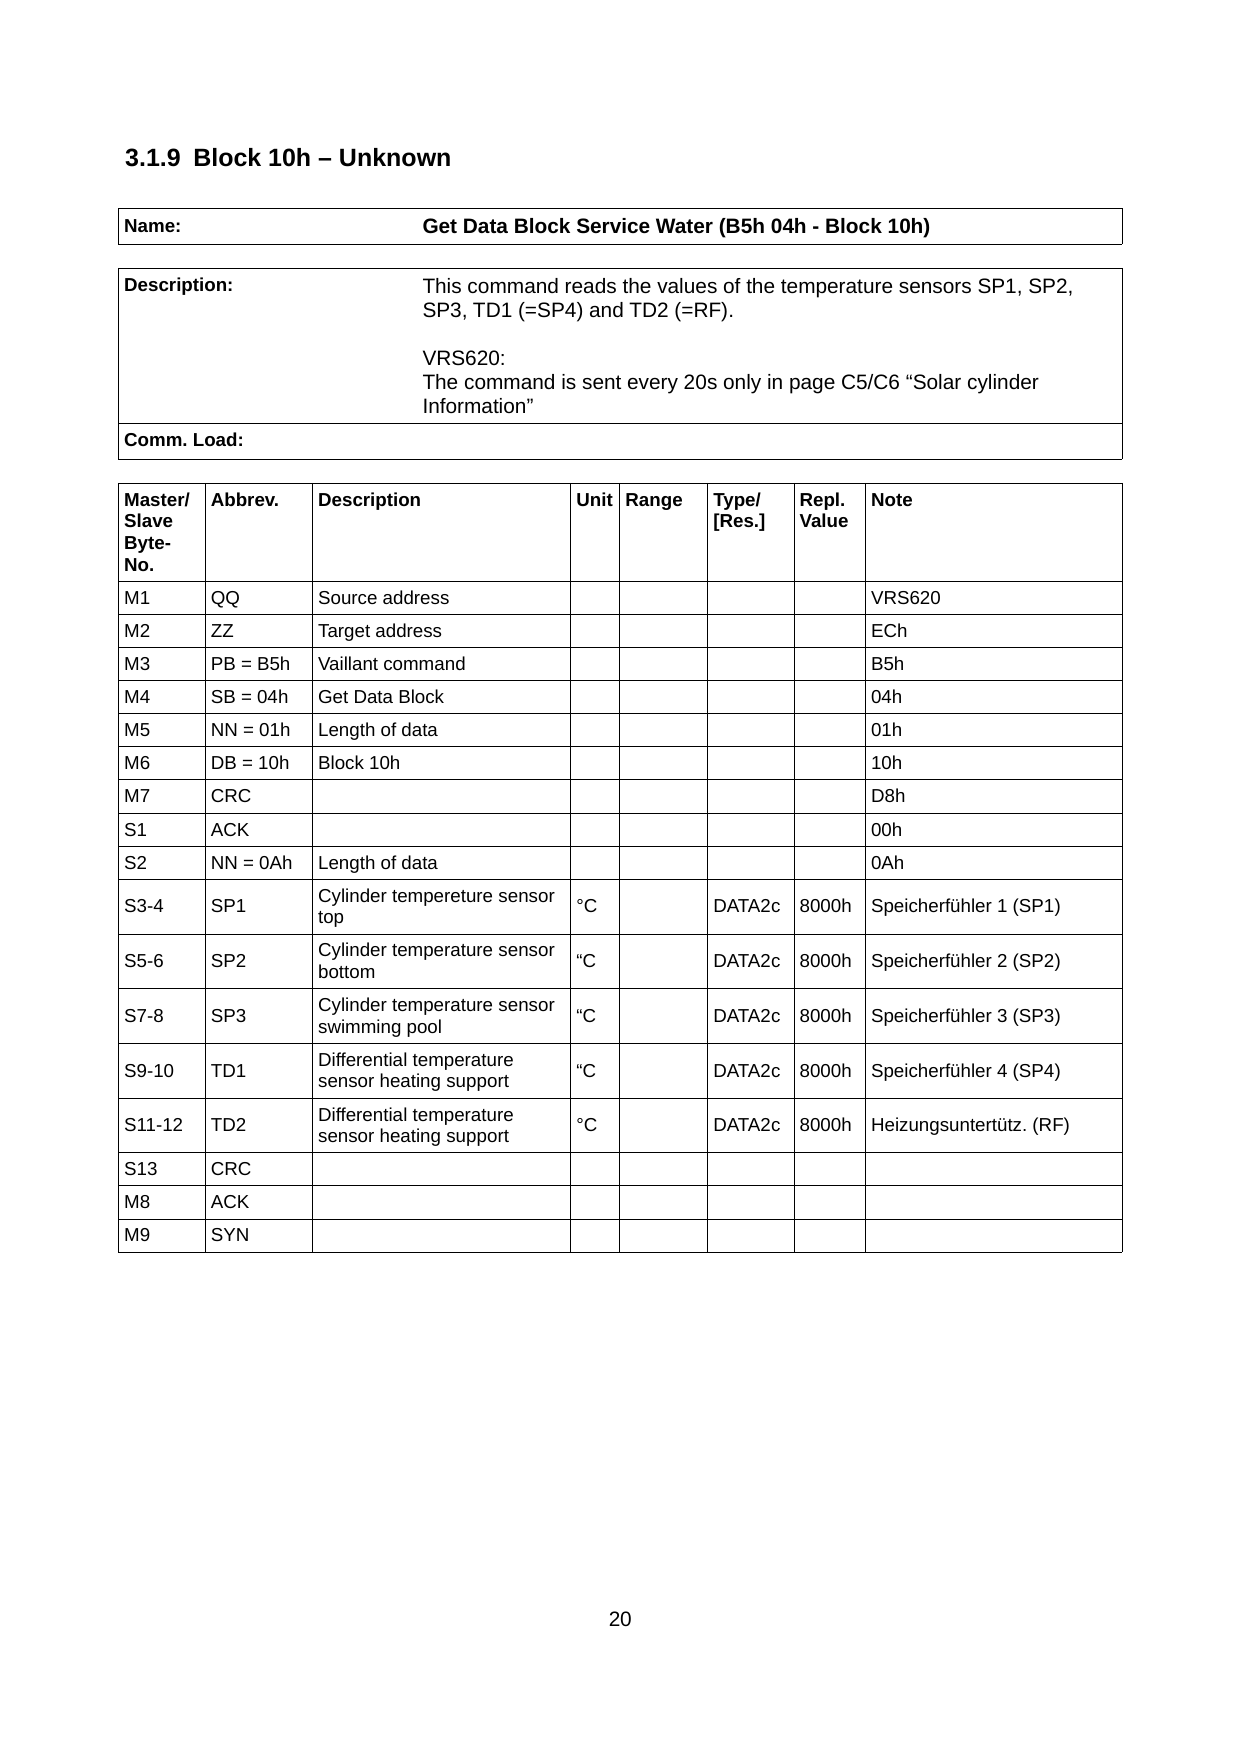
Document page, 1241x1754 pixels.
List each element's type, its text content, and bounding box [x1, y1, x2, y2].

table_cell S11-12 [119, 1099, 205, 1152]
table_cell [620, 814, 707, 846]
table_cell B5h [866, 648, 1122, 680]
table_cell DATA2c [708, 1044, 794, 1097]
table_cell [313, 780, 570, 812]
table_cell “C [571, 989, 619, 1043]
table_cell DATA2c [708, 935, 794, 988]
table_header Repl. Value [795, 484, 865, 581]
table_cell [571, 1153, 619, 1185]
table_header Unit [571, 484, 619, 581]
table_cell Heizungsuntertütz. (RF) [866, 1099, 1122, 1152]
table_cell [620, 615, 707, 647]
table_cell [795, 747, 865, 779]
table_cell 8000h [795, 880, 865, 933]
table_cell “C [571, 1044, 619, 1097]
table_cell M6 [119, 747, 205, 779]
table_cell [620, 989, 707, 1043]
table_cell [620, 780, 707, 812]
table_cell [866, 1186, 1122, 1218]
table_cell TD2 [206, 1099, 312, 1152]
table_cell 00h [866, 814, 1122, 846]
table_cell 0Ah [866, 847, 1122, 879]
table_cell [571, 847, 619, 879]
table_cell SP3 [206, 989, 312, 1043]
table_cell [620, 847, 707, 879]
table_cell SP1 [206, 880, 312, 933]
table_cell [708, 1220, 794, 1252]
table_cell [416, 424, 1122, 459]
table_cell S3-4 [119, 880, 205, 933]
table_header Range [620, 484, 707, 581]
table_cell [313, 1153, 570, 1185]
table_cell °C [571, 1099, 619, 1152]
table_cell S5-6 [119, 935, 205, 988]
table_cell [571, 648, 619, 680]
subtitle Block 10h – Unknown [118, 143, 1122, 172]
table_cell S2 [119, 847, 205, 879]
table_cell M1 [119, 582, 205, 614]
table_cell [571, 814, 619, 846]
table_cell M8 [119, 1186, 205, 1218]
table_cell Speicherfühler 3 (SP3) [866, 989, 1122, 1043]
table_cell 8000h [795, 1099, 865, 1152]
table_cell [571, 1186, 619, 1218]
table_header This command reads the values of the temperature sensors SP1, SP2, SP3, TD1 (=SP4) and TD2 (=RF). VRS620: The command is sent every 20s only in page C5/C6 “Solar cylinder Information” [416, 269, 1122, 423]
table_cell 8000h [795, 935, 865, 988]
table_cell TD1 [206, 1044, 312, 1097]
table_cell [708, 714, 794, 746]
table_header Note [866, 484, 1122, 581]
table_cell [620, 582, 707, 614]
table_cell [795, 582, 865, 614]
table_cell [313, 1220, 570, 1252]
table_cell Speicherfühler 4 (SP4) [866, 1044, 1122, 1097]
table_cell Cylinder temperature sensor bottom [313, 935, 570, 988]
table_cell [795, 814, 865, 846]
table_cell [620, 1099, 707, 1152]
table_cell [866, 1220, 1122, 1252]
table_cell DB = 10h [206, 747, 312, 779]
table_cell [620, 648, 707, 680]
table_header Master/ Slave Byte-No. [119, 484, 205, 581]
table_cell [708, 615, 794, 647]
table_cell [571, 615, 619, 647]
table_cell [795, 1220, 865, 1252]
table_cell Differential temperature sensor heating support [313, 1044, 570, 1097]
table_cell Get Data Block [313, 681, 570, 713]
table_cell [571, 582, 619, 614]
table_cell [708, 1153, 794, 1185]
table_cell [708, 681, 794, 713]
table_cell [620, 681, 707, 713]
table_cell 10h [866, 747, 1122, 779]
table_header Type/ [Res.] [708, 484, 794, 581]
table_cell PB = B5h [206, 648, 312, 680]
table_cell ZZ [206, 615, 312, 647]
table_cell [795, 1186, 865, 1218]
table_cell 8000h [795, 989, 865, 1043]
table_cell Cylinder temperature sensor swimming pool [313, 989, 570, 1043]
table_header Get Data Block Service Water (B5h 04h - Block 10h) [416, 209, 1122, 244]
table_cell 04h [866, 681, 1122, 713]
table_cell [708, 780, 794, 812]
table_cell M5 [119, 714, 205, 746]
table_header Abbrev. [206, 484, 312, 581]
table_cell [313, 814, 570, 846]
table_cell ACK [206, 814, 312, 846]
table_cell [708, 648, 794, 680]
table_cell CRC [206, 1153, 312, 1185]
table_header Description [313, 484, 570, 581]
table_cell [795, 1153, 865, 1185]
table_cell [620, 880, 707, 933]
table_cell NN = 01h [206, 714, 312, 746]
table_cell [620, 747, 707, 779]
table_cell [795, 714, 865, 746]
table_cell SYN [206, 1220, 312, 1252]
table_cell [795, 847, 865, 879]
table_cell [708, 747, 794, 779]
table_cell [866, 1153, 1122, 1185]
table_cell [620, 1153, 707, 1185]
table_cell D8h [866, 780, 1122, 812]
table_cell DATA2c [708, 880, 794, 933]
table_cell S13 [119, 1153, 205, 1185]
table_cell [571, 681, 619, 713]
table_cell Length of data [313, 714, 570, 746]
table_cell VRS620 [866, 582, 1122, 614]
table_cell “C [571, 935, 619, 988]
table_cell [708, 1186, 794, 1218]
table_cell ACK [206, 1186, 312, 1218]
table_cell [708, 582, 794, 614]
table_cell [313, 1186, 570, 1218]
table_cell [620, 935, 707, 988]
table_cell Differential temperature sensor heating support [313, 1099, 570, 1152]
table_cell NN = 0Ah [206, 847, 312, 879]
table_cell [571, 780, 619, 812]
table_cell [571, 714, 619, 746]
table_cell [571, 1220, 619, 1252]
table_cell DATA2c [708, 989, 794, 1043]
table_cell [708, 847, 794, 879]
table_cell SP2 [206, 935, 312, 988]
table_cell Speicherfühler 2 (SP2) [866, 935, 1122, 988]
table_cell S1 [119, 814, 205, 846]
table_cell Speicherfühler 1 (SP1) [866, 880, 1122, 933]
table_cell [571, 747, 619, 779]
table_cell M3 [119, 648, 205, 680]
table_cell 8000h [795, 1044, 865, 1097]
table_cell M2 [119, 615, 205, 647]
table_cell M7 [119, 780, 205, 812]
table_cell Comm. Load: [119, 424, 416, 459]
table_cell S7-8 [119, 989, 205, 1043]
table_cell M4 [119, 681, 205, 713]
table_cell Cylinder tempereture sensor top [313, 880, 570, 933]
table_cell ECh [866, 615, 1122, 647]
table_cell [620, 1220, 707, 1252]
table_cell [620, 1186, 707, 1218]
table_cell Source address [313, 582, 570, 614]
table_cell SB = 04h [206, 681, 312, 713]
table_cell QQ [206, 582, 312, 614]
table_cell M9 [119, 1220, 205, 1252]
table_cell [795, 615, 865, 647]
table_cell [795, 648, 865, 680]
table_cell S9-10 [119, 1044, 205, 1097]
table_header Description: [119, 269, 416, 423]
table_cell 01h [866, 714, 1122, 746]
table_cell Target address [313, 615, 570, 647]
table_cell [620, 1044, 707, 1097]
table_cell Vaillant command [313, 648, 570, 680]
table_cell °C [571, 880, 619, 933]
table_cell [620, 714, 707, 746]
table_header Name: [119, 209, 416, 244]
table_cell [795, 780, 865, 812]
table_cell Length of data [313, 847, 570, 879]
table_cell Block 10h [313, 747, 570, 779]
table_cell CRC [206, 780, 312, 812]
table_cell [708, 814, 794, 846]
table_cell DATA2c [708, 1099, 794, 1152]
table_cell [795, 681, 865, 713]
